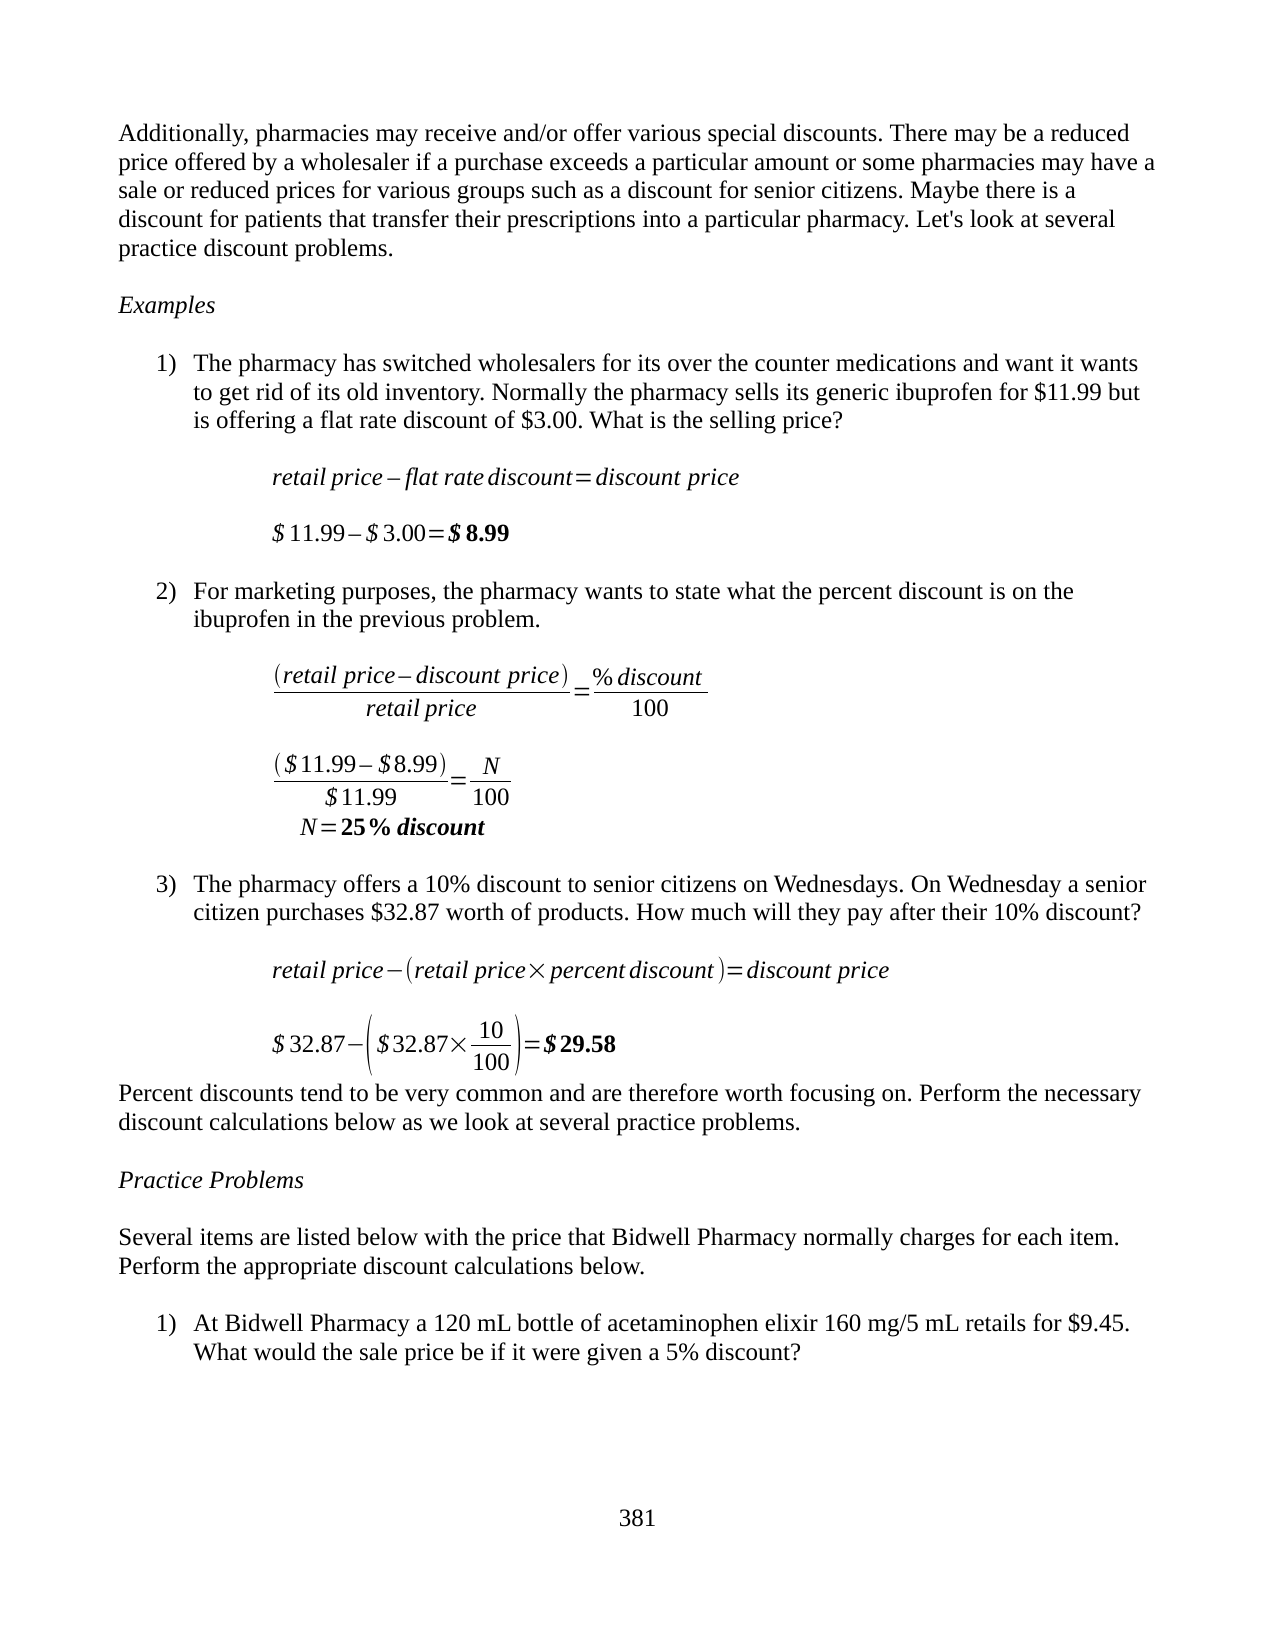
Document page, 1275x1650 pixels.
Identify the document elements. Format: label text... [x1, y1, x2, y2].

list The pharmacy has switched wholesalers for its over the counter medications and want it wants to get rid of its old inventory. Normally the pharmacy sells its generic ibuprofen for $11.99 but is offering a flat rate discount of $3.00. What is the selling price? [156, 348, 1157, 434]
list At Bidwell Pharmacy a 120 mL bottle of acetaminophen elixir 160 mg/5 mL retails for $9.45. What would the sale price be if it were given a 5% discount? [156, 1308, 1157, 1366]
text Practice Problems [118, 1165, 1157, 1193]
text Several items are listed below with the price that Bidwell Pharmacy normally charges for each item. Perform the appropriate discount calculations below. [118, 1222, 1157, 1280]
text Examples [118, 291, 1157, 319]
list The pharmacy offers a 10% discount to senior citizens on Wednesdays. On Wednesday a senior citizen purchases $32.87 worth of products. How much will they pay after their 10% discount? [156, 869, 1157, 926]
list For marketing purposes, the pharmacy wants to state what the percent discount is on the ibuprofen in the previous problem. [156, 576, 1157, 633]
text Additionally, pharmacies may receive and/or offer various special discounts. There may be a reduced price offered by a wholesaler if a purchase exceeds a particular amount or some pharmacies may have a sale or reduced prices for various groups such as a discount for senior citizens. Maybe there is a discount for patients that transfer their prescriptions into a particular pharmacy. Let's look at several practice discount problems. [118, 118, 1157, 262]
text Percent discounts tend to be very common and are therefore worth focusing on. Perform the necessary discount calculations below as we look at several practice problems. [118, 1078, 1157, 1136]
